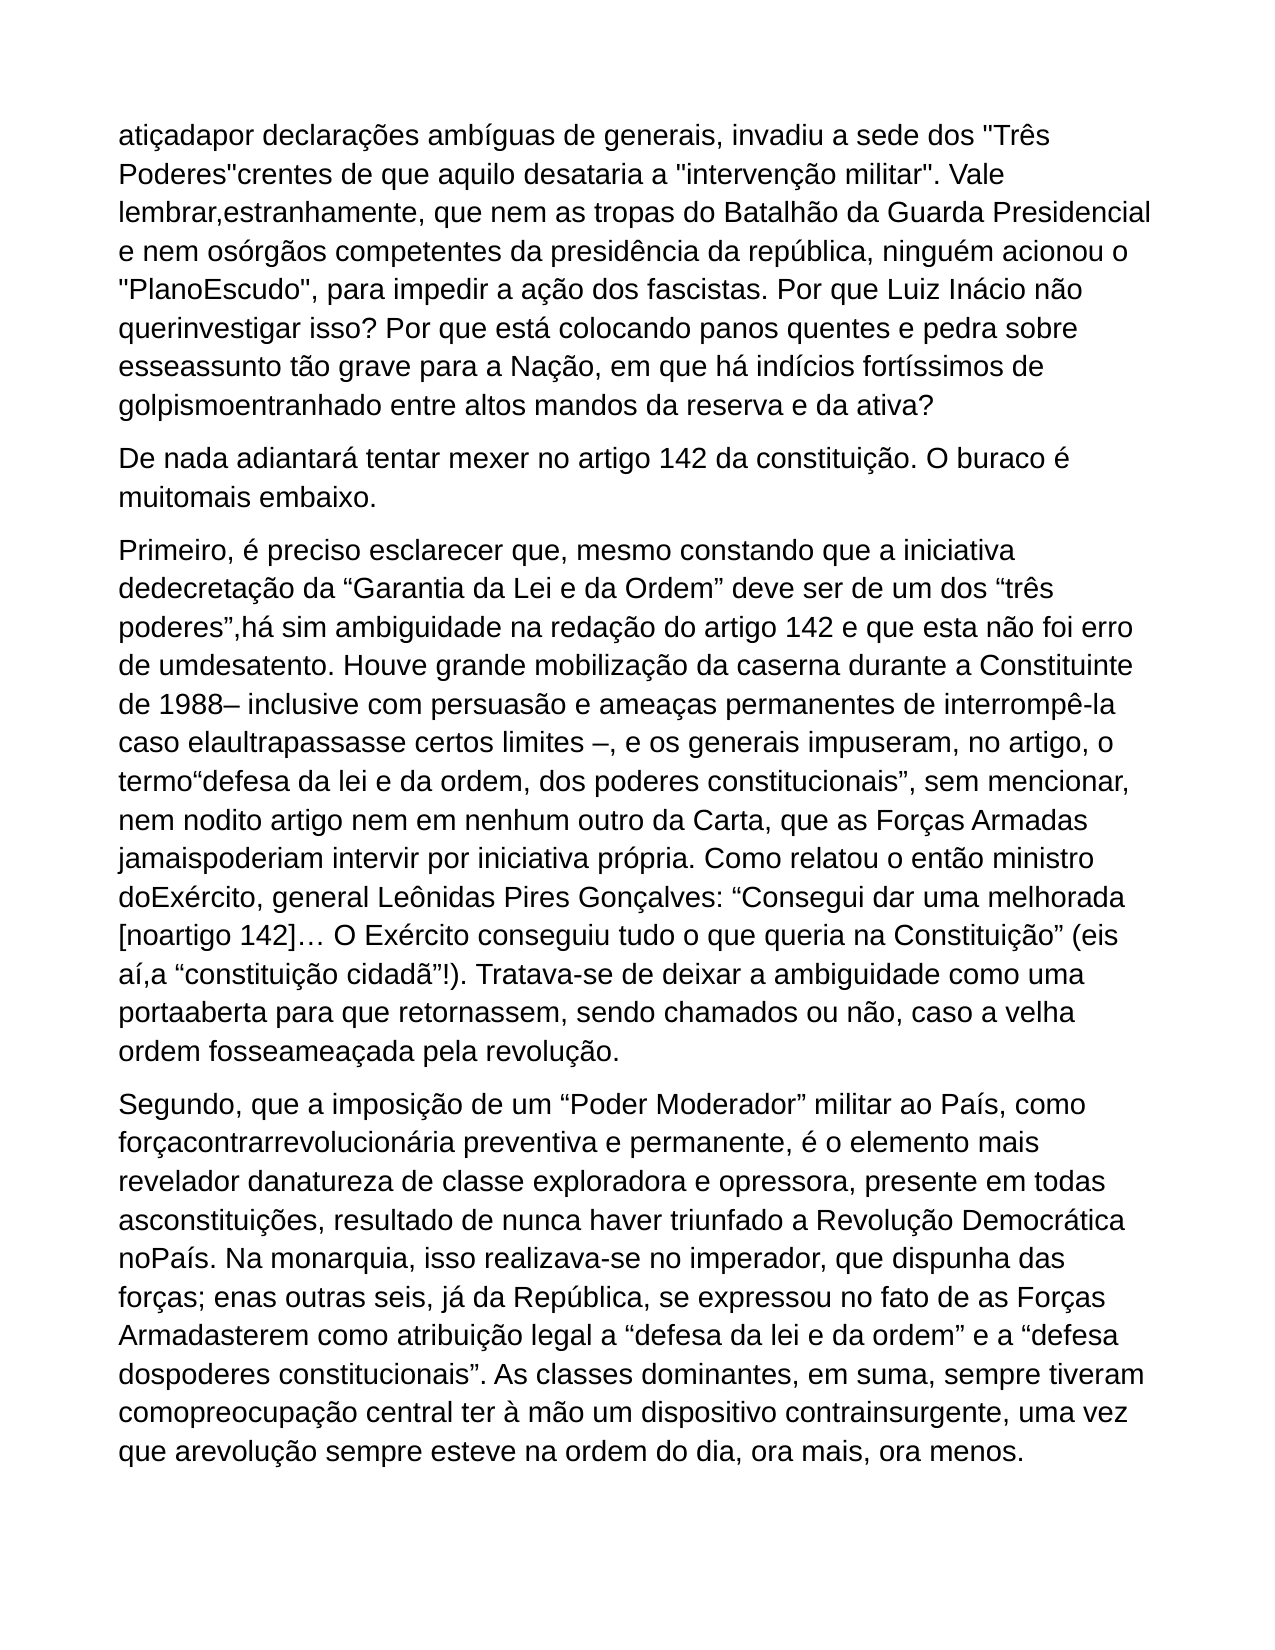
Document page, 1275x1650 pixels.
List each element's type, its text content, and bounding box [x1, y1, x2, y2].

text Primeiro, é preciso esclarecer que, mesmo constando que a iniciativa dedecretação da “Garantia da Lei e da Ordem” deve ser de um dos “três poderes”,há sim ambiguidade na redação do artigo 142 e que esta não foi erro de umdesatento. Houve grande mobilização da caserna durante a Constituinte de 1988– inclusive com persuasão e ameaças permanentes de interrompê-la caso elaultrapassasse certos limites –, e os generais impuseram, no artigo, o termo“defesa da lei e da ordem, dos poderes constitucionais”, sem mencionar, nem nodito artigo nem em nenhum outro da Carta, que as Forças Armadas jamaispoderiam intervir por iniciativa própria. Como relatou o então ministro doExército, general Leônidas Pires Gonçalves: “Consegui dar uma melhorada [noartigo 142]… O Exército conseguiu tudo o que queria na Constituição” (eis aí,a “constituição cidadã”!). Tratava-se de deixar a ambiguidade como uma portaaberta para que retornassem, sendo chamados ou não, caso a velha ordem fosseameaçada pela revolução. [118, 533, 1157, 1067]
text Segundo, que a imposição de um “Poder Moderador” militar ao País, como forçacontrarrevolucionária preventiva e permanente, é o elemento mais revelador danatureza de classe exploradora e opressora, presente em todas asconstituições, resultado de nunca haver triunfado a Revolução Democrática noPaís. Na monarquia, isso realizava-se no imperador, que dispunha das forças; enas outras seis, já da República, se expressou no fato de as Forças Armadasterem como atribuição legal a “defesa da lei e da ordem” e a “defesa dospoderes constitucionais”. As classes dominantes, em suma, sempre tiveram comopreocupação central ter à mão um dispositivo contrainsurgente, uma vez que arevolução sempre esteve na ordem do dia, ora mais, ora menos. [118, 1087, 1157, 1467]
text De nada adiantará tentar mexer no artigo 142 da constituição. O buraco é muitomais embaixo. [118, 441, 1157, 513]
text atiçadapor declarações ambíguas de generais, invadiu a sede dos "Três Poderes"crentes de que aquilo desataria a "intervenção militar". Vale lembrar,estranhamente, que nem as tropas do Batalhão da Guarda Presidencial e nem osórgãos competentes da presidência da república, ninguém acionou o "PlanoEscudo", para impedir a ação dos fascistas. Por que Luiz Inácio não querinvestigar isso? Por que está colocando panos quentes e pedra sobre esseassunto tão grave para a Nação, em que há indícios fortíssimos de golpismoentranhado entre altos mandos da reserva e da ativa? [118, 118, 1157, 421]
